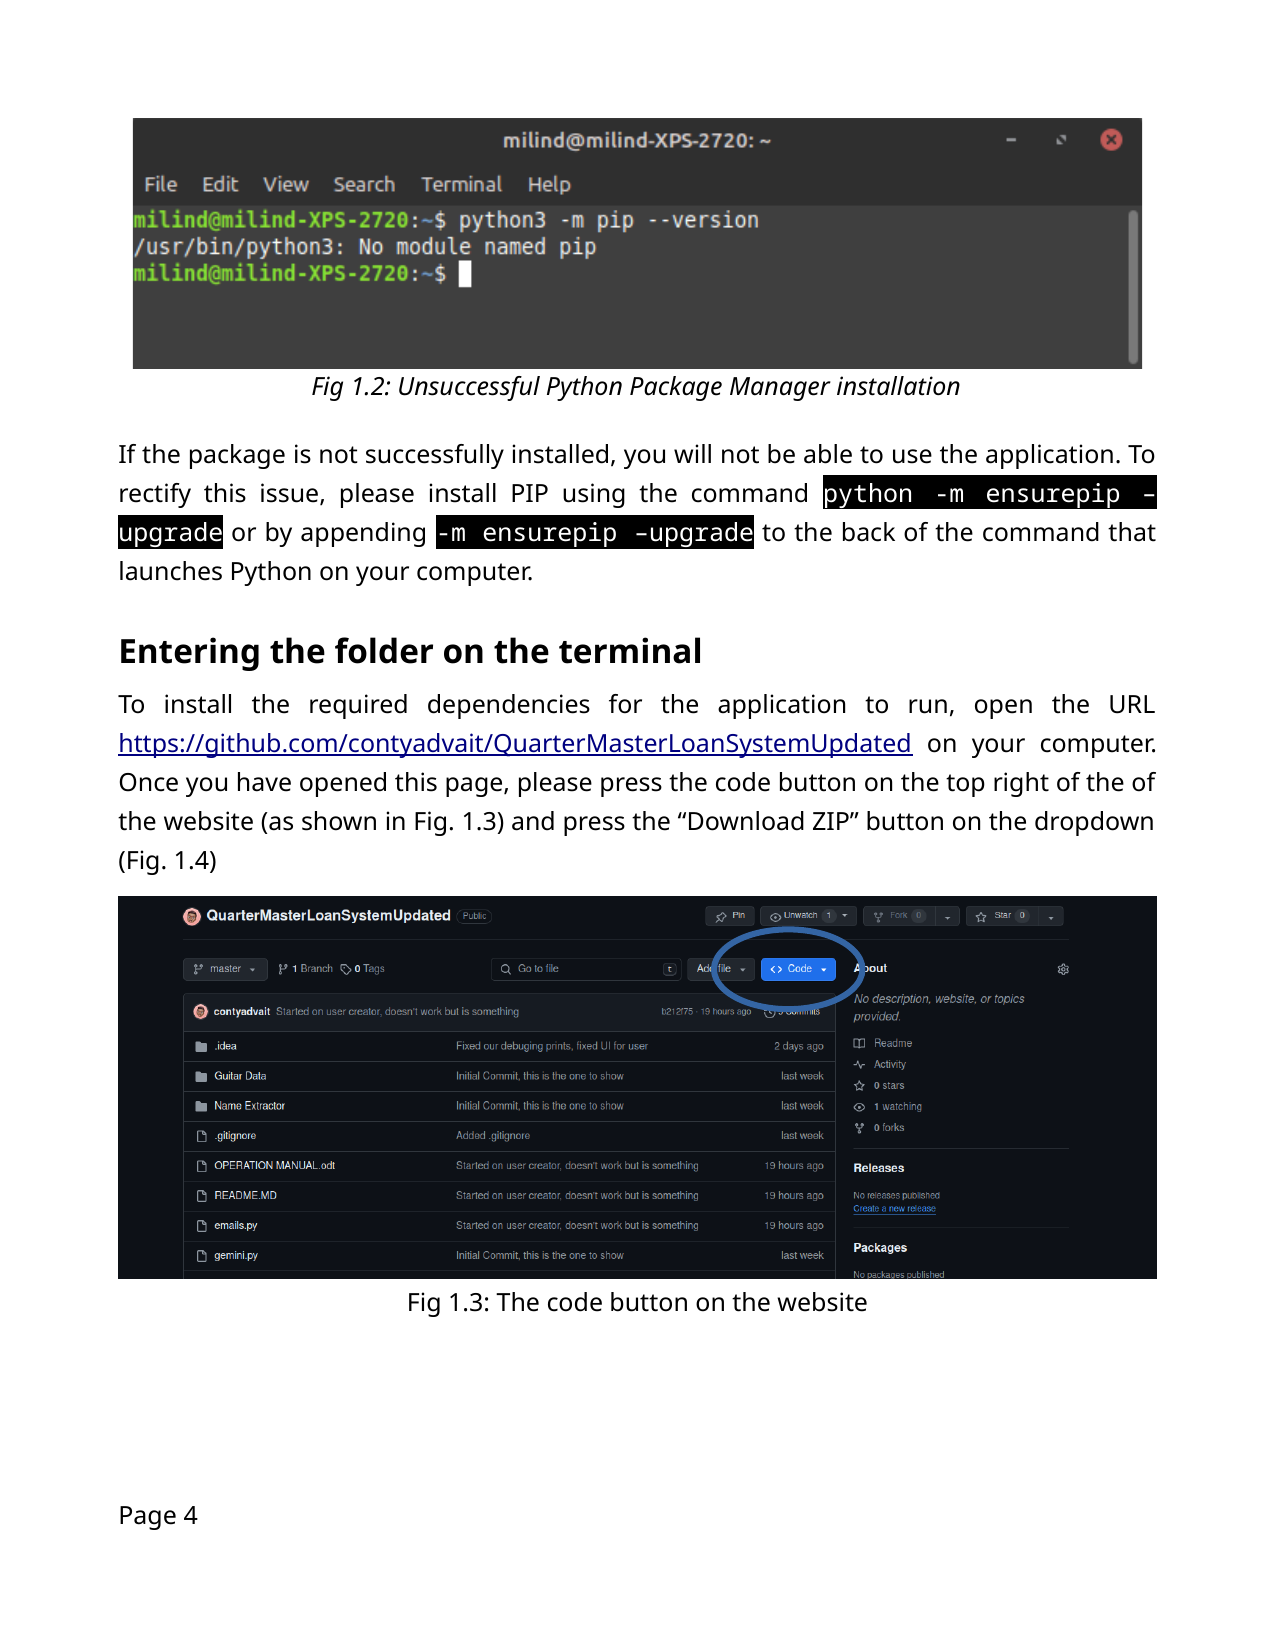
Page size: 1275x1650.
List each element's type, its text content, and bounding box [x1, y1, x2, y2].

text If the package is not successfully installed, you will not be able to use the application. To rectify this issue, please install PIP using the command python -m ensurepip –upgrade or by appending -m ensurepip –upgrade to the back of the command that launches Python on your computer. [118, 436, 1157, 588]
picture [132, 118, 1143, 369]
picture [118, 896, 1157, 1279]
subtitle Entering the folder on the terminal [118, 628, 1157, 674]
text To install the required dependencies for the application to run, open the URL https://github.com/contyadvait/QuarterMasterLoanSystemUpdated on your computer. Once you have opened this page, please press the code button on the top right of the of the website (as shown in Fig. 1.3) and press the “Download ZIP” button on the dropdown (Fig. 1.4) [118, 686, 1157, 877]
text Fig 1.2: Unsuccessful Python Package Manager installation [118, 369, 1157, 402]
text Fig 1.3: The code button on the website [118, 1279, 1157, 1318]
